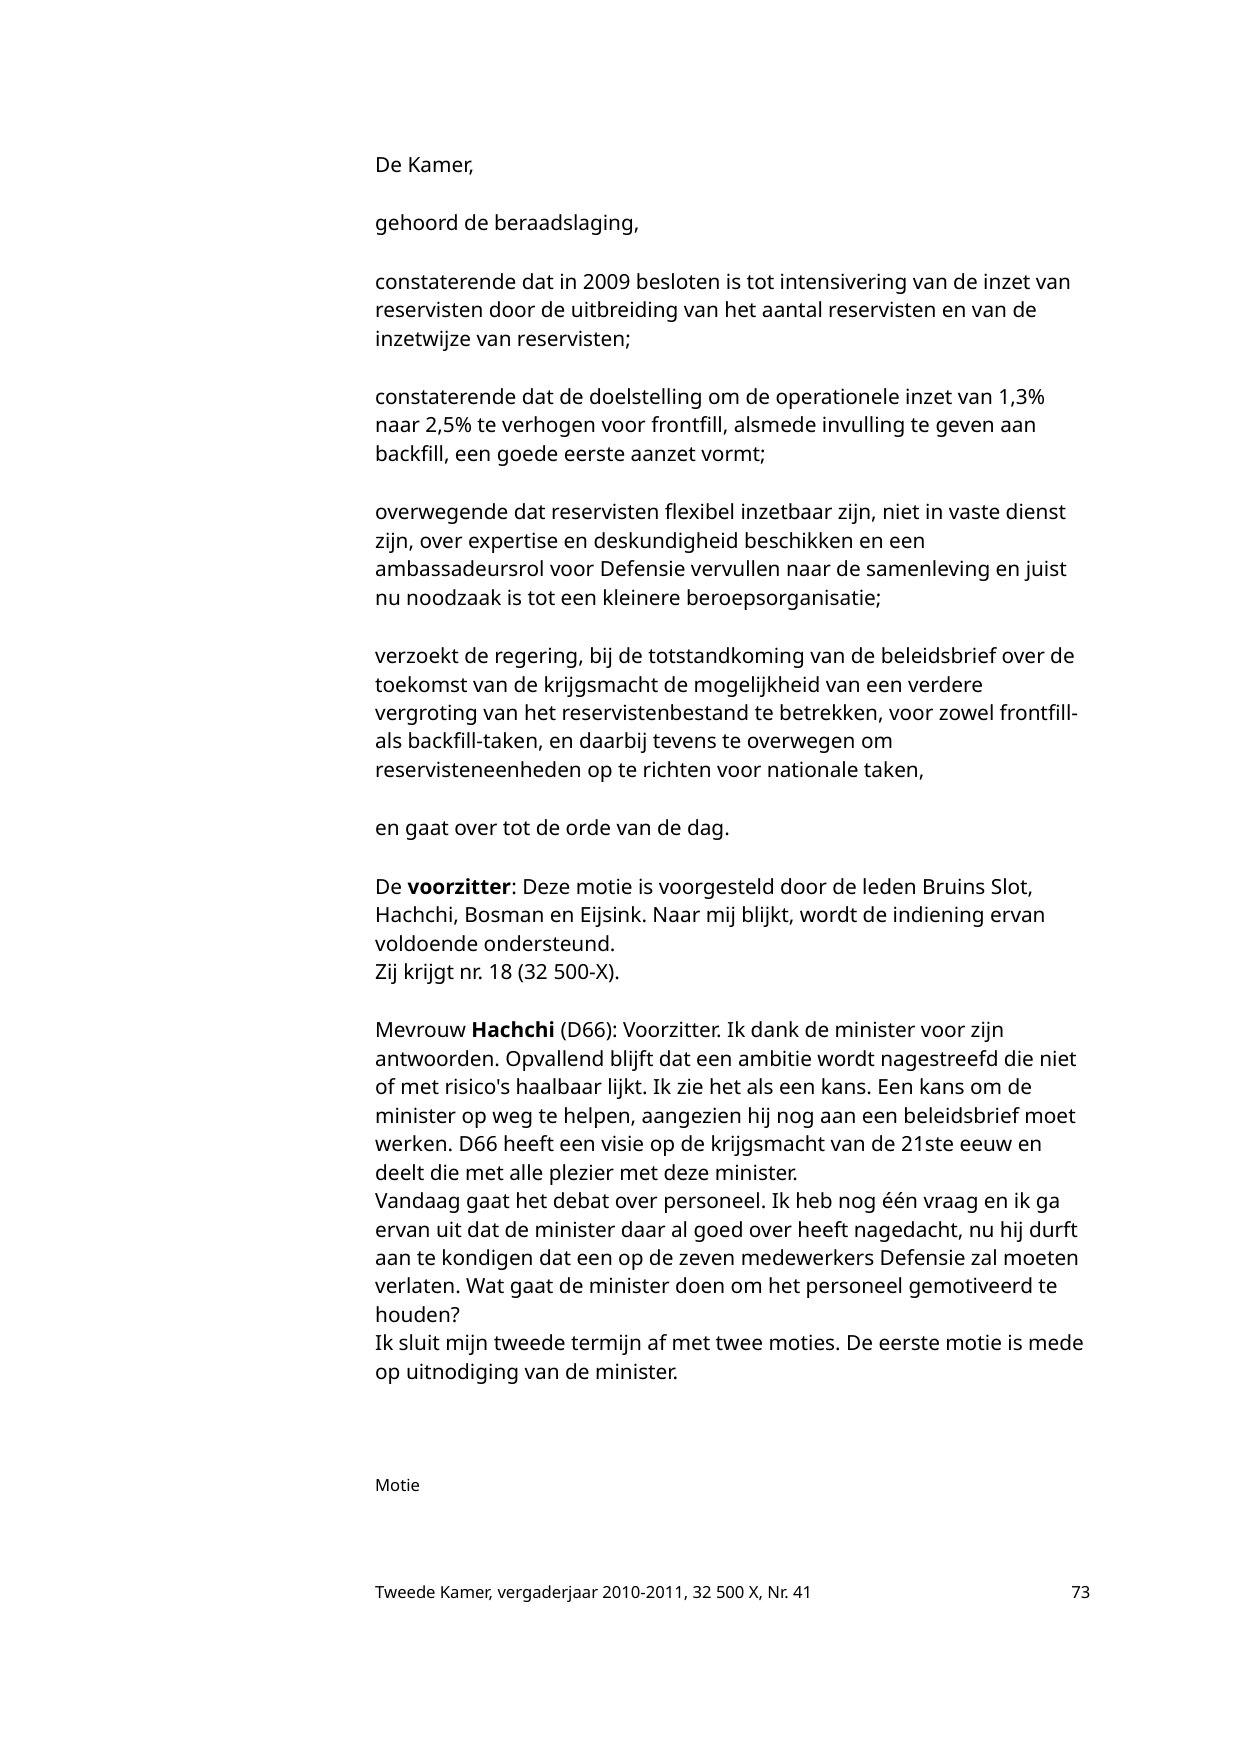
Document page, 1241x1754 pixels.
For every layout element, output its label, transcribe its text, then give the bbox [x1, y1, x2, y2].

text Ik sluit mijn tweede termijn af met twee moties. De eerste motie is mede op uitnodiging van de minister. [375, 1328, 1090, 1385]
text De voorzitter: Deze motie is voorgesteld door de leden Bruins Slot, Hachchi, Bosman en Eijsink. Naar mij blijkt, wordt de indiening ervan voldoende ondersteund. [375, 872, 1090, 957]
text constaterende dat de doelstelling om de operationele inzet van 1,3% naar 2,5% te verhogen voor frontfill, alsmede invulling te geven aan backfill, een goede eerste aanzet vormt; [375, 382, 1090, 467]
text Mevrouw Hachchi (D66): Voorzitter. Ik dank de minister voor zijn antwoorden. Opvallend blijft dat een ambitie wordt nagestreefd die niet of met risico's haalbaar lijkt. Ik zie het als een kans. Een kans om de minister op weg te helpen, aangezien hij nog aan een beleidsbrief moet werken. D66 heeft een visie op de krijgsmacht van de 21ste eeuw en deelt die met alle plezier met deze minister. [375, 1016, 1090, 1186]
text en gaat over tot de orde van de dag. [375, 813, 1090, 842]
text gehoord de beraadslaging, [375, 208, 1090, 237]
table_header Motie [375, 1473, 1090, 1526]
text Vandaag gaat het debat over personeel. Ik heb nog één vraag en ik ga ervan uit dat de minister daar al goed over heeft nagedacht, nu hij durft aan te kondigen dat een op de zeven medewerkers Defensie zal moeten verlaten. Wat gaat de minister doen om het personeel gemotiveerd te houden? [375, 1186, 1090, 1328]
text Zij krijgt nr. 18 (32 500-X). [375, 957, 1090, 986]
text constaterende dat in 2009 besloten is tot intensivering van de inzet van reservisten door de uitbreiding van het aantal reservisten en van de inzetwijze van reservisten; [375, 267, 1090, 352]
text verzoekt de regering, bij de totstandkoming van de beleidsbrief over de toekomst van de krijgsmacht de mogelijkheid van een verdere vergroting van het reservistenbestand te betrekken, voor zowel frontfill- als backfill-taken, en daarbij tevens te overwegen om reservisteneenheden op te richten voor nationale taken, [375, 641, 1090, 783]
text overwegende dat reservisten flexibel inzetbaar zijn, niet in vaste dienst zijn, over expertise en deskundigheid beschikken en een ambassadeursrol voor Defensie vervullen naar de samenleving en juist nu noodzaak is tot een kleinere beroepsorganisatie; [375, 497, 1090, 611]
text De Kamer, [375, 150, 1090, 178]
